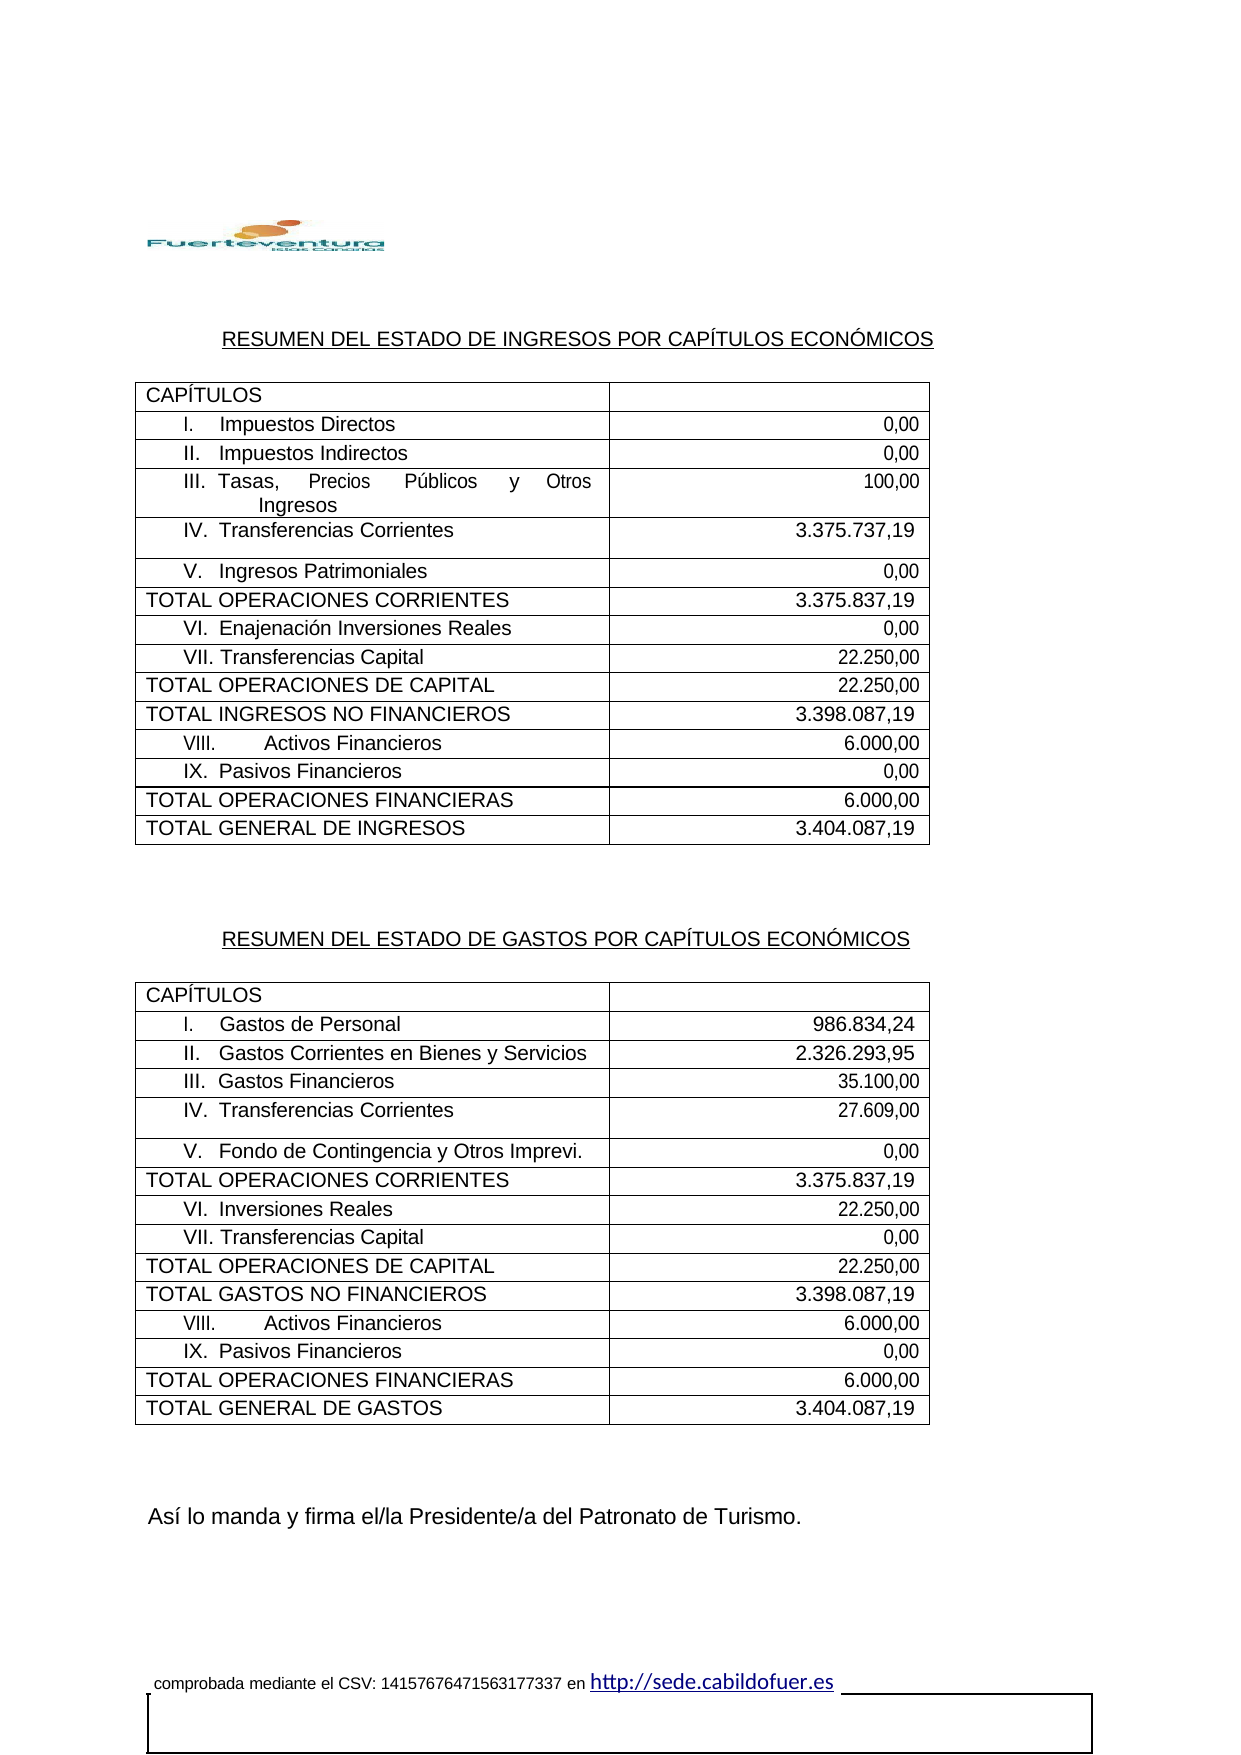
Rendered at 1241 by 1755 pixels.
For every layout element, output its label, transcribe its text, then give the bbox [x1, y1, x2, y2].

picture [147, 220, 385, 251]
table_cell 0,00 [610, 1339, 929, 1367]
table_cell 0,00 [610, 412, 929, 439]
text Así lo manda y firma el/la Presidente/a del Patronato de Turismo. [148, 1503, 1105, 1529]
table_cell V. Ingresos Patrimoniales [136, 559, 609, 587]
table_cell 22.250,00 [610, 673, 929, 701]
table_cell 0,00 [610, 616, 929, 644]
table_cell 2.326.293,95 [610, 1041, 929, 1068]
table_cell 0,00 [610, 1225, 929, 1252]
table_cell TOTAL INGRESOS NO FINANCIEROS [136, 702, 609, 729]
table_cell TOTAL OPERACIONES CORRIENTES [136, 588, 609, 615]
table_cell TOTAL GENERAL DE GASTOS [136, 1396, 609, 1424]
table_cell 27.609,00 [610, 1098, 929, 1138]
table_cell 35.100,00 [610, 1069, 929, 1097]
table_cell 6.000,00 [610, 788, 929, 815]
table_cell I. Gastos de Personal [136, 1012, 609, 1040]
table_cell TOTAL OPERACIONES FINANCIERAS [136, 788, 609, 815]
table_cell TOTAL OPERACIONES DE CAPITAL [136, 673, 609, 701]
table_cell VIII. Activos Financieros [136, 1311, 609, 1338]
table_cell 0,00 [610, 440, 929, 468]
table_cell VII. Transferencias Capital [136, 1225, 609, 1252]
table_cell I. Impuestos Directos [136, 412, 609, 439]
table_cell 6.000,00 [610, 1368, 929, 1395]
table_cell 0,00 [610, 559, 929, 587]
table_cell IX. Pasivos Financieros [136, 759, 609, 786]
table_cell III. Gastos Financieros [136, 1069, 609, 1097]
table_cell II. Gastos Corrientes en Bienes y Servicios [136, 1041, 609, 1068]
table_cell III. Tasas, Precios Públicos y Otros Ingresos [136, 469, 609, 517]
table_header [610, 383, 929, 411]
table_cell 986.834,24 [610, 1012, 929, 1040]
text RESUMEN DEL ESTADO DE INGRESOS POR CAPÍTULOS ECONÓMICOS [222, 327, 1105, 351]
table_cell 3.404.087,19 [610, 1396, 929, 1424]
table_cell TOTAL GASTOS NO FINANCIEROS [136, 1282, 609, 1309]
table_cell TOTAL OPERACIONES DE CAPITAL [136, 1254, 609, 1281]
table_cell VI. Enajenación Inversiones Reales [136, 616, 609, 644]
table_header [610, 983, 929, 1011]
table_cell VI. Inversiones Reales [136, 1196, 609, 1224]
table_cell 22.250,00 [610, 1254, 929, 1281]
table_cell 100,00 [610, 469, 929, 517]
table_cell IV. Transferencias Corrientes [136, 518, 609, 558]
table_cell IV. Transferencias Corrientes [136, 1098, 609, 1138]
table_cell 0,00 [610, 759, 929, 786]
table_cell 6.000,00 [610, 1311, 929, 1338]
table_cell 3.404.087,19 [610, 816, 929, 843]
table_cell VII. Transferencias Capital [136, 645, 609, 672]
table_cell V. Fondo de Contingencia y Otros Imprevi. [136, 1139, 609, 1167]
table_cell IX. Pasivos Financieros [136, 1339, 609, 1367]
table_cell 6.000,00 [610, 730, 929, 758]
text RESUMEN DEL ESTADO DE GASTOS POR CAPÍTULOS ECONÓMICOS [222, 927, 1105, 951]
table_cell 3.398.087,19 [610, 1282, 929, 1309]
table_cell TOTAL GENERAL DE INGRESOS [136, 816, 609, 843]
table_header CAPÍTULOS [136, 383, 609, 411]
table_cell 3.375.837,19 [610, 588, 929, 615]
table_header CAPÍTULOS [136, 983, 609, 1011]
table_cell TOTAL OPERACIONES CORRIENTES [136, 1168, 609, 1195]
table_cell 3.398.087,19 [610, 702, 929, 729]
table_cell II. Impuestos Indirectos [136, 440, 609, 468]
table_cell TOTAL OPERACIONES FINANCIERAS [136, 1368, 609, 1395]
table_cell VIII. Activos Financieros [136, 730, 609, 758]
table_cell 3.375.737,19 [610, 518, 929, 558]
table_cell 22.250,00 [610, 1196, 929, 1224]
table_cell 22.250,00 [610, 645, 929, 672]
table_cell 0,00 [610, 1139, 929, 1167]
table_cell 3.375.837,19 [610, 1168, 929, 1195]
